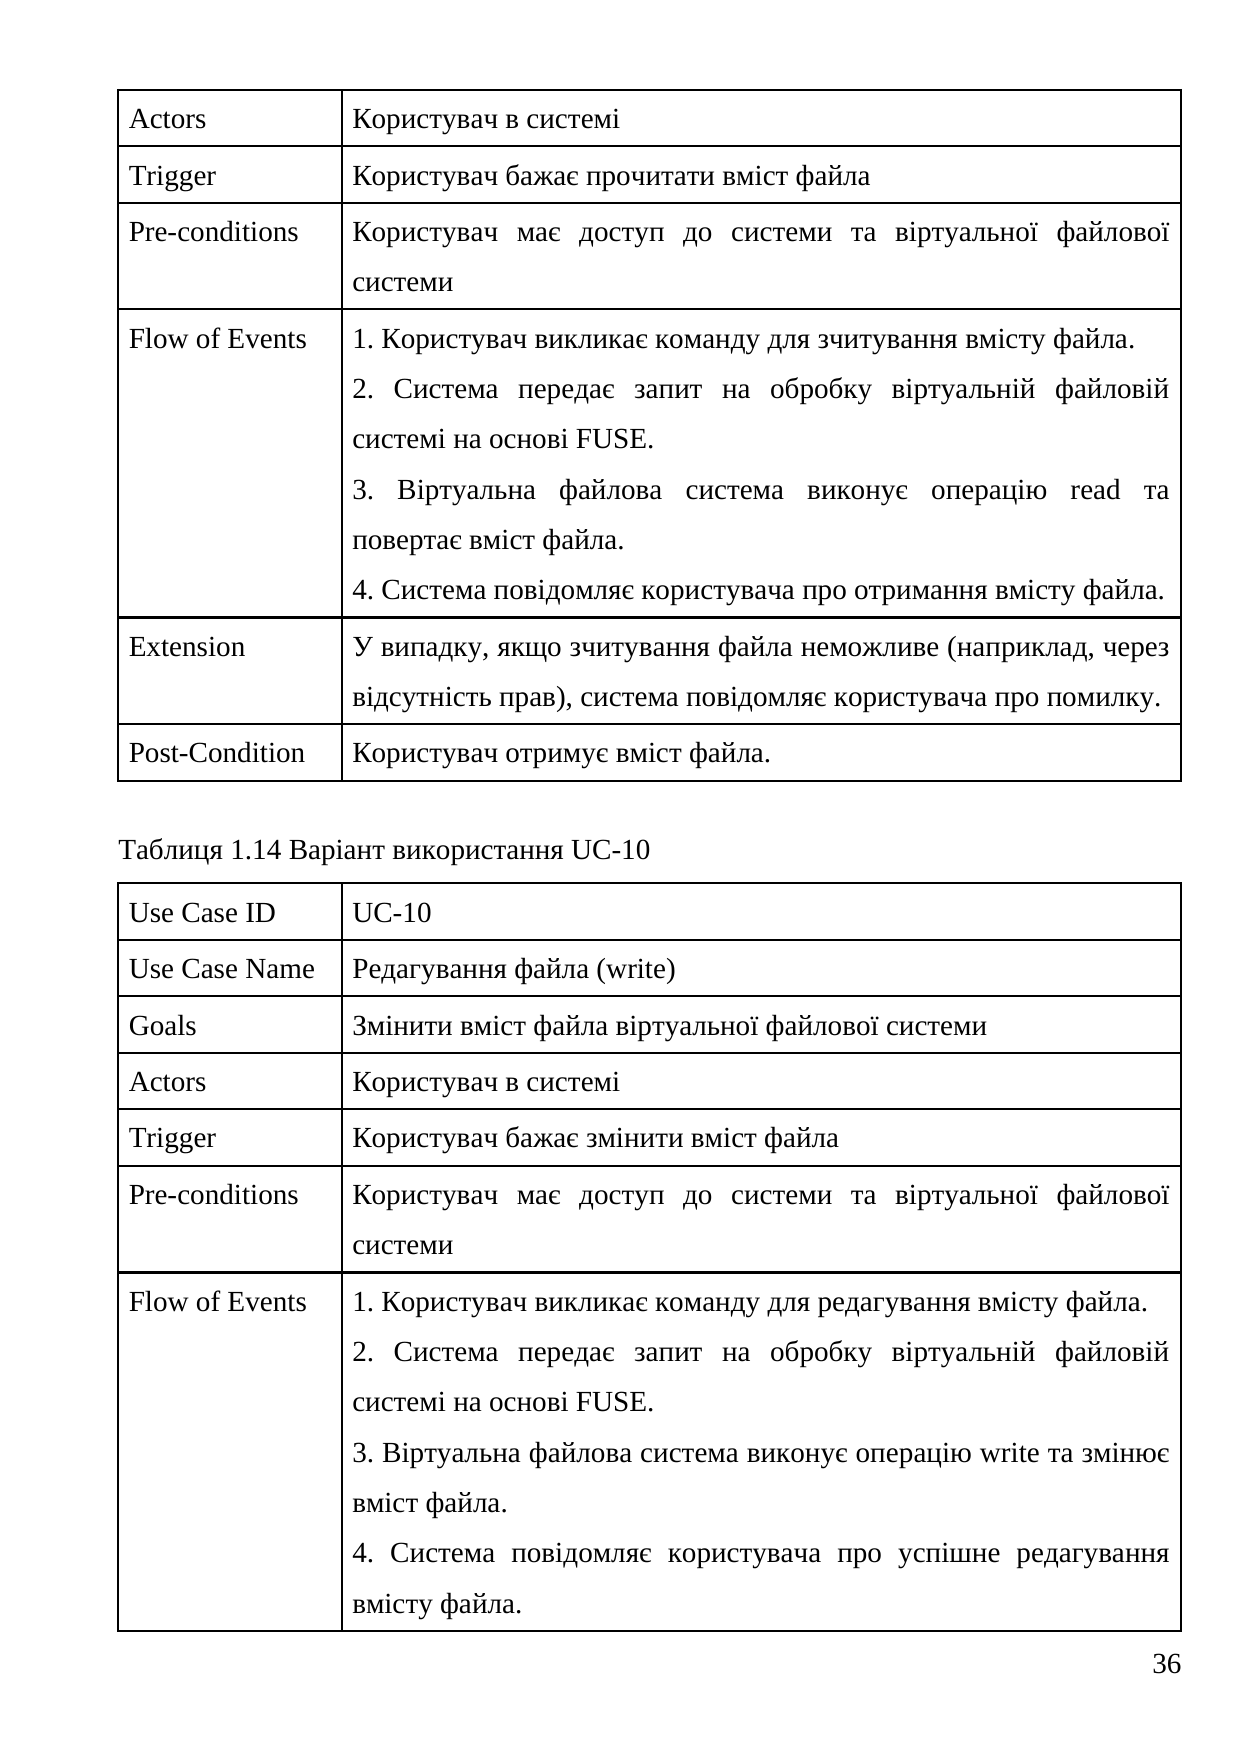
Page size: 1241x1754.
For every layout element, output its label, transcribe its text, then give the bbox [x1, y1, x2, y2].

table_cell Goals [119, 997, 341, 1052]
table_header Use Case ID [119, 884, 341, 939]
table_cell Extension [119, 619, 341, 723]
table_cell Trigger [119, 147, 341, 202]
table_cell Користувач бажає прочитати вміст файла [343, 147, 1180, 202]
table_cell Користувач має доступ до системи та віртуальної файлової системи [343, 204, 1180, 308]
table_cell Actors [119, 91, 341, 145]
table_cell Редагування файла (write) [343, 941, 1180, 995]
table_cell Pre-conditions [119, 1167, 341, 1271]
table_cell Змінити вміст файла віртуальної файлової системи [343, 997, 1180, 1052]
table_cell Pre-conditions [119, 204, 341, 308]
table_cell Flow of Events [119, 310, 341, 616]
table_cell 1. Користувач викликає команду для зчитування вмісту файла. 2. Система передає запит на обробку віртуальній файловій системі на основі FUSE. 3. Віртуальна файлова система виконує операцію read та повертає вміст файла. 4. Система повідомляє користувача про отримання вмісту файла. [343, 310, 1180, 616]
table_cell Користувач в системі [343, 1054, 1180, 1108]
table_cell Користувач має доступ до системи та віртуальної файлової системи [343, 1167, 1180, 1271]
table_cell У випадку, якщо зчитування файла неможливе (наприклад, через відсутність прав), система повідомляє користувача про помилку. [343, 619, 1180, 723]
table_cell Use Case Name [119, 941, 341, 995]
table_cell Користувач отримує вміст файла. [343, 725, 1180, 779]
table_cell Post-Condition [119, 725, 341, 779]
table_header UC-10 [343, 884, 1180, 939]
table_cell Користувач в системі [343, 91, 1180, 145]
table_cell 1. Користувач викликає команду для редагування вмісту файла. 2. Система передає запит на обробку віртуальній файловій системі на основі FUSE. 3. Віртуальна файлова система виконує операцію write та змінює вміст файла. 4. Система повідомляє користувача про успішне редагування вмісту файла. [343, 1274, 1180, 1630]
table_cell Користувач бажає змінити вміст файла [343, 1110, 1180, 1164]
table_cell Trigger [119, 1110, 341, 1164]
table_cell Actors [119, 1054, 341, 1108]
list Варіант використання UC-10 [118, 832, 1181, 866]
table_cell Flow of Events [119, 1274, 341, 1630]
